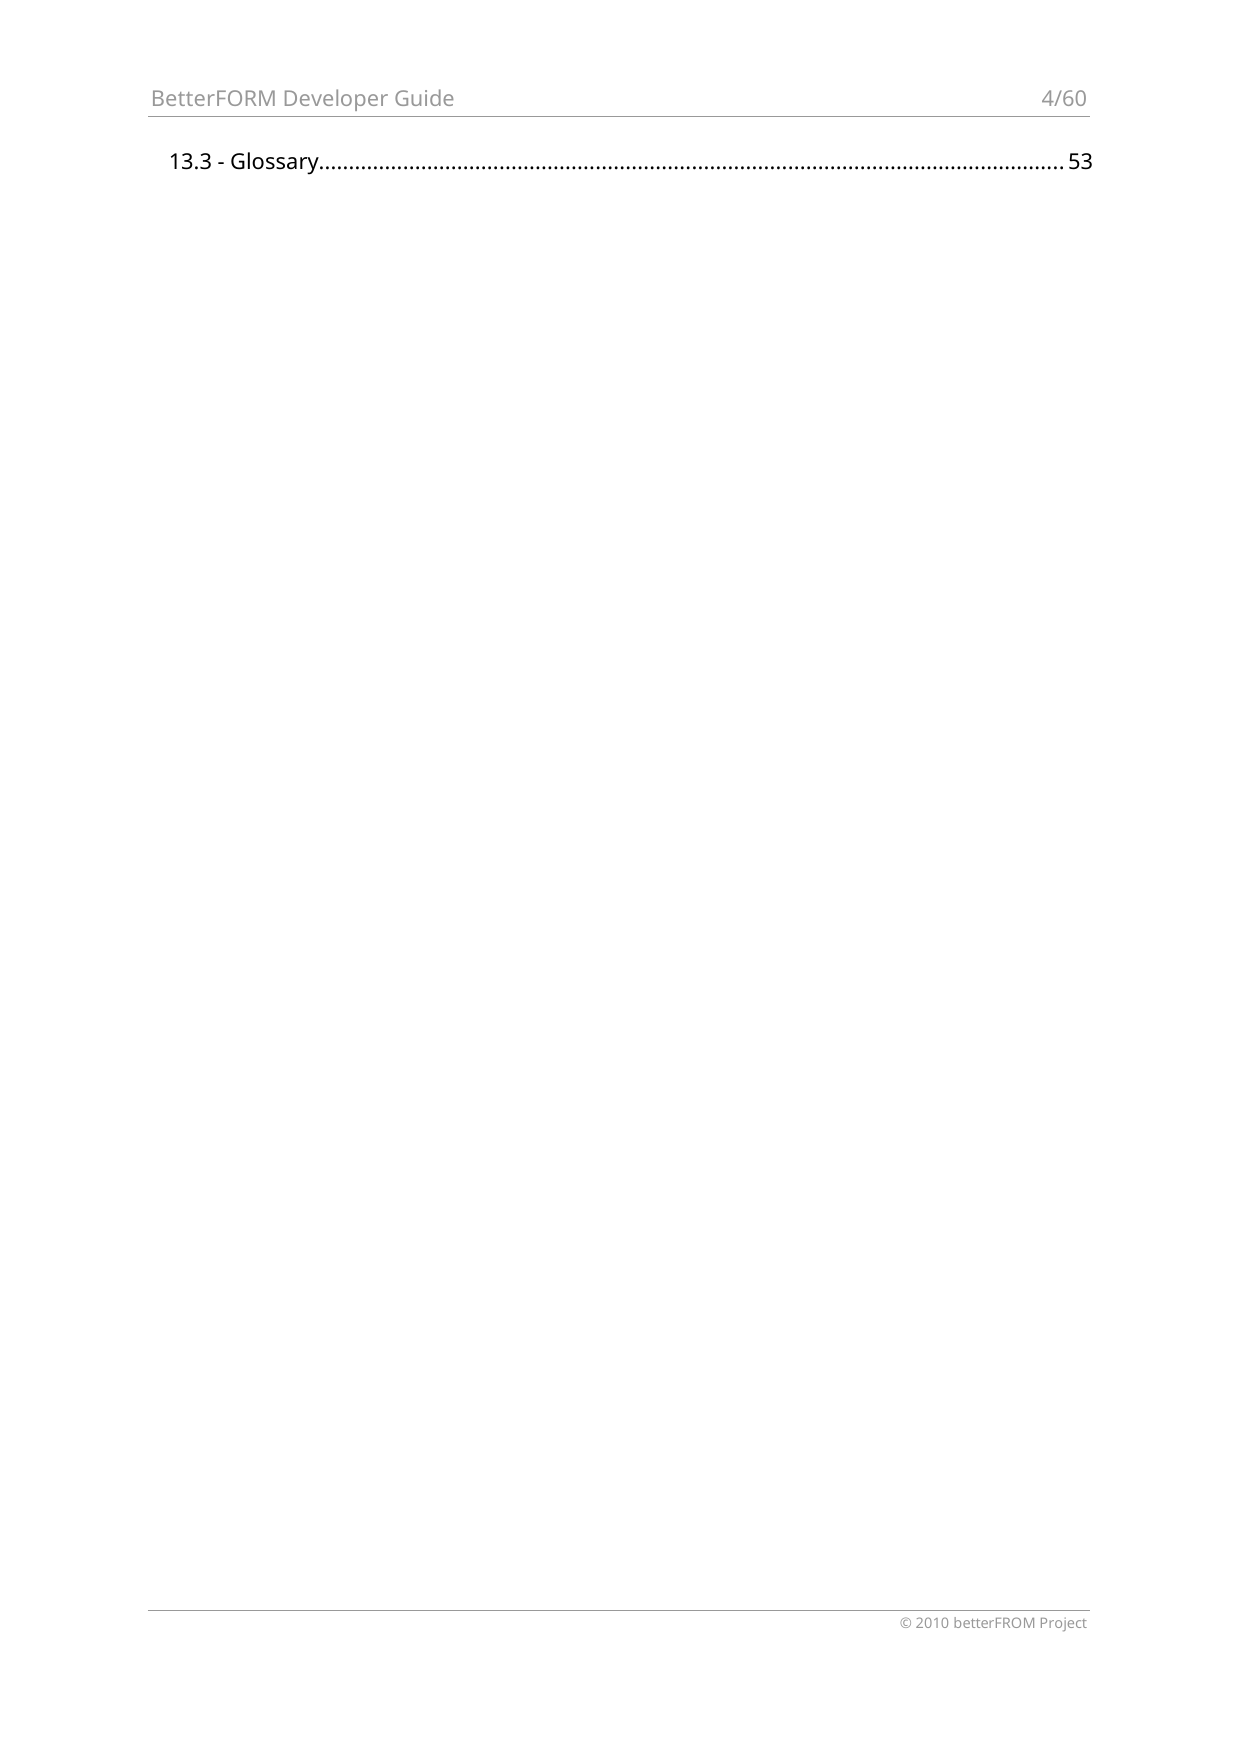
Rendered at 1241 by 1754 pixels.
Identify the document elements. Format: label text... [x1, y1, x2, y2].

text 13.3 - Glossary 53 [168, 146, 1093, 176]
